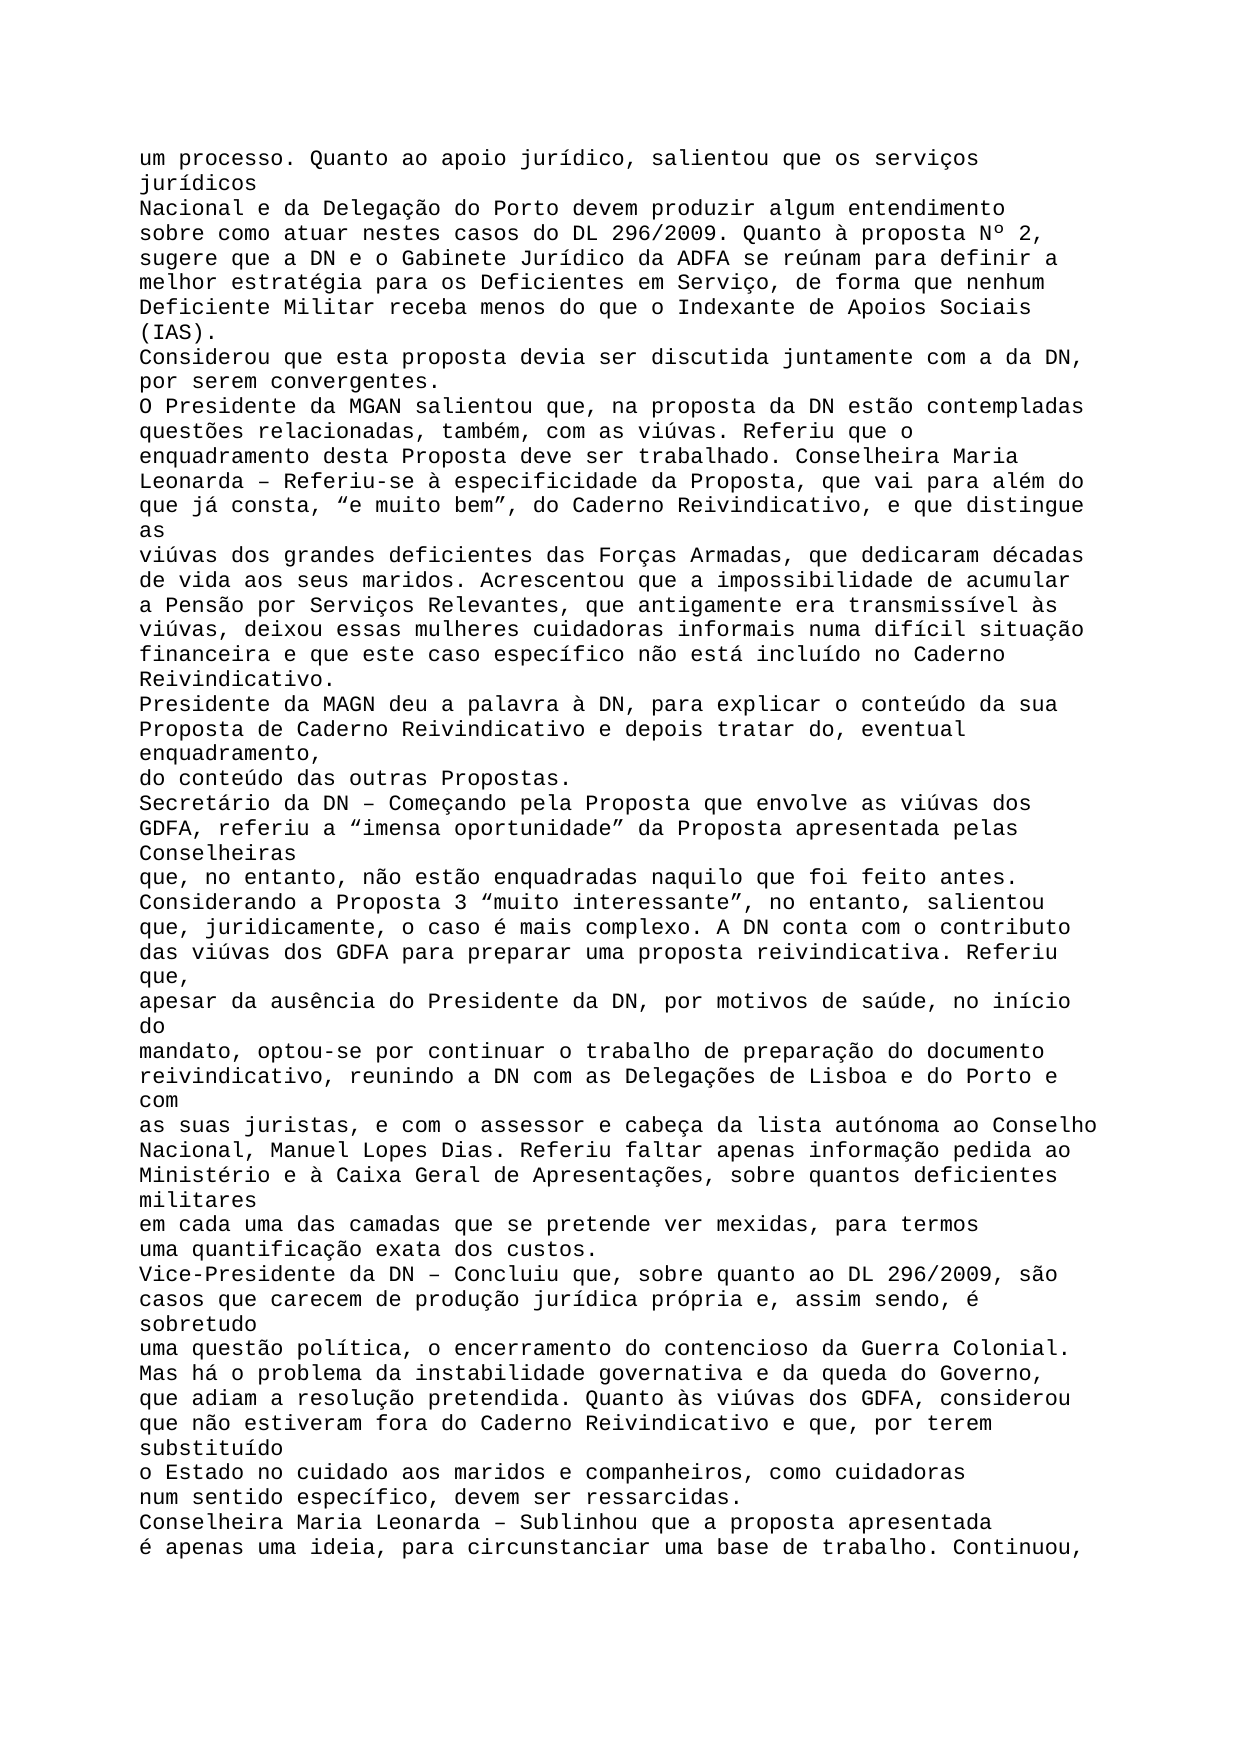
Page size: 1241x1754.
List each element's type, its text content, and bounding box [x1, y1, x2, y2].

text por serem convergentes. [139, 371, 1101, 396]
text GDFA, referiu a “imensa oportunidade” da Proposta apresentada pelas Conselheiras [139, 817, 1101, 867]
text questões relacionadas, também, com as viúvas. Referiu que o [139, 420, 1101, 445]
text Nacional e da Delegação do Porto devem produzir algum entendimento [139, 197, 1101, 222]
text que já consta, “e muito bem”, do Caderno Reivindicativo, e que distingue as [139, 495, 1101, 544]
text um processo. Quanto ao apoio jurídico, salientou que os serviços jurídicos [139, 148, 1101, 197]
text reivindicativo, reunindo a DN com as Delegações de Lisboa e do Porto e com [139, 1065, 1101, 1114]
text que, no entanto, não estão enquadradas naquilo que foi feito antes. [139, 867, 1101, 891]
text sugere que a DN e o Gabinete Jurídico da ADFA se reúnam para definir a [139, 247, 1101, 272]
text a Pensão por Serviços Relevantes, que antigamente era transmissível às [139, 594, 1101, 619]
text uma questão política, o encerramento do contencioso da Guerra Colonial. [139, 1338, 1101, 1362]
text Considerando a Proposta 3 “muito interessante”, no entanto, salientou [139, 891, 1101, 916]
text O Presidente da MGAN salientou que, na proposta da DN estão contempladas [139, 396, 1101, 420]
text viúvas, deixou essas mulheres cuidadoras informais numa difícil situação [139, 619, 1101, 643]
text é apenas uma ideia, para circunstanciar uma base de trabalho. Continuou, [139, 1536, 1101, 1561]
text mandato, optou-se por continuar o trabalho de preparação do documento [139, 1040, 1101, 1065]
text apesar da ausência do Presidente da DN, por motivos de saúde, no início do [139, 991, 1101, 1040]
text Mas há o problema da instabilidade governativa e da queda do Governo, [139, 1362, 1101, 1387]
text Nacional, Manuel Lopes Dias. Referiu faltar apenas informação pedida ao [139, 1139, 1101, 1164]
text Deficiente Militar receba menos do que o Indexante de Apoios Sociais (IAS). [139, 296, 1101, 346]
text o Estado no cuidado aos maridos e companheiros, como cuidadoras [139, 1462, 1101, 1486]
text Vice-Presidente da DN – Concluiu que, sobre quanto ao DL 296/2009, são [139, 1263, 1101, 1288]
text Leonarda – Referiu-se à especificidade da Proposta, que vai para além do [139, 470, 1101, 495]
text viúvas dos grandes deficientes das Forças Armadas, que dedicaram décadas [139, 544, 1101, 569]
text Presidente da MAGN deu a palavra à DN, para explicar o conteúdo da sua [139, 693, 1101, 718]
text Conselheira Maria Leonarda – Sublinhou que a proposta apresentada [139, 1511, 1101, 1536]
text das viúvas dos GDFA para preparar uma proposta reivindicativa. Referiu que, [139, 941, 1101, 991]
text em cada uma das camadas que se pretende ver mexidas, para termos [139, 1214, 1101, 1238]
text que não estiveram fora do Caderno Reivindicativo e que, por terem substituído [139, 1412, 1101, 1462]
text casos que carecem de produção jurídica própria e, assim sendo, é sobretudo [139, 1288, 1101, 1338]
text do conteúdo das outras Propostas. [139, 767, 1101, 792]
text Ministério e à Caixa Geral de Apresentações, sobre quantos deficientes militares [139, 1164, 1101, 1214]
text as suas juristas, e com o assessor e cabeça da lista autónoma ao Conselho [139, 1114, 1101, 1139]
text enquadramento desta Proposta deve ser trabalhado. Conselheira Maria [139, 445, 1101, 470]
text que adiam a resolução pretendida. Quanto às viúvas dos GDFA, considerou [139, 1387, 1101, 1412]
text uma quantificação exata dos custos. [139, 1238, 1101, 1263]
text Secretário da DN – Começando pela Proposta que envolve as viúvas dos [139, 792, 1101, 817]
text que, juridicamente, o caso é mais complexo. A DN conta com o contributo [139, 916, 1101, 941]
text de vida aos seus maridos. Acrescentou que a impossibilidade de acumular [139, 569, 1101, 594]
text num sentido específico, devem ser ressarcidas. [139, 1486, 1101, 1511]
text financeira e que este caso específico não está incluído no Caderno Reivindicativo. [139, 643, 1101, 693]
text sobre como atuar nestes casos do DL 296/2009. Quanto à proposta Nº 2, [139, 222, 1101, 247]
text melhor estratégia para os Deficientes em Serviço, de forma que nenhum [139, 272, 1101, 296]
text Considerou que esta proposta devia ser discutida juntamente com a da DN, [139, 346, 1101, 371]
text Proposta de Caderno Reivindicativo e depois tratar do, eventual enquadramento, [139, 718, 1101, 767]
